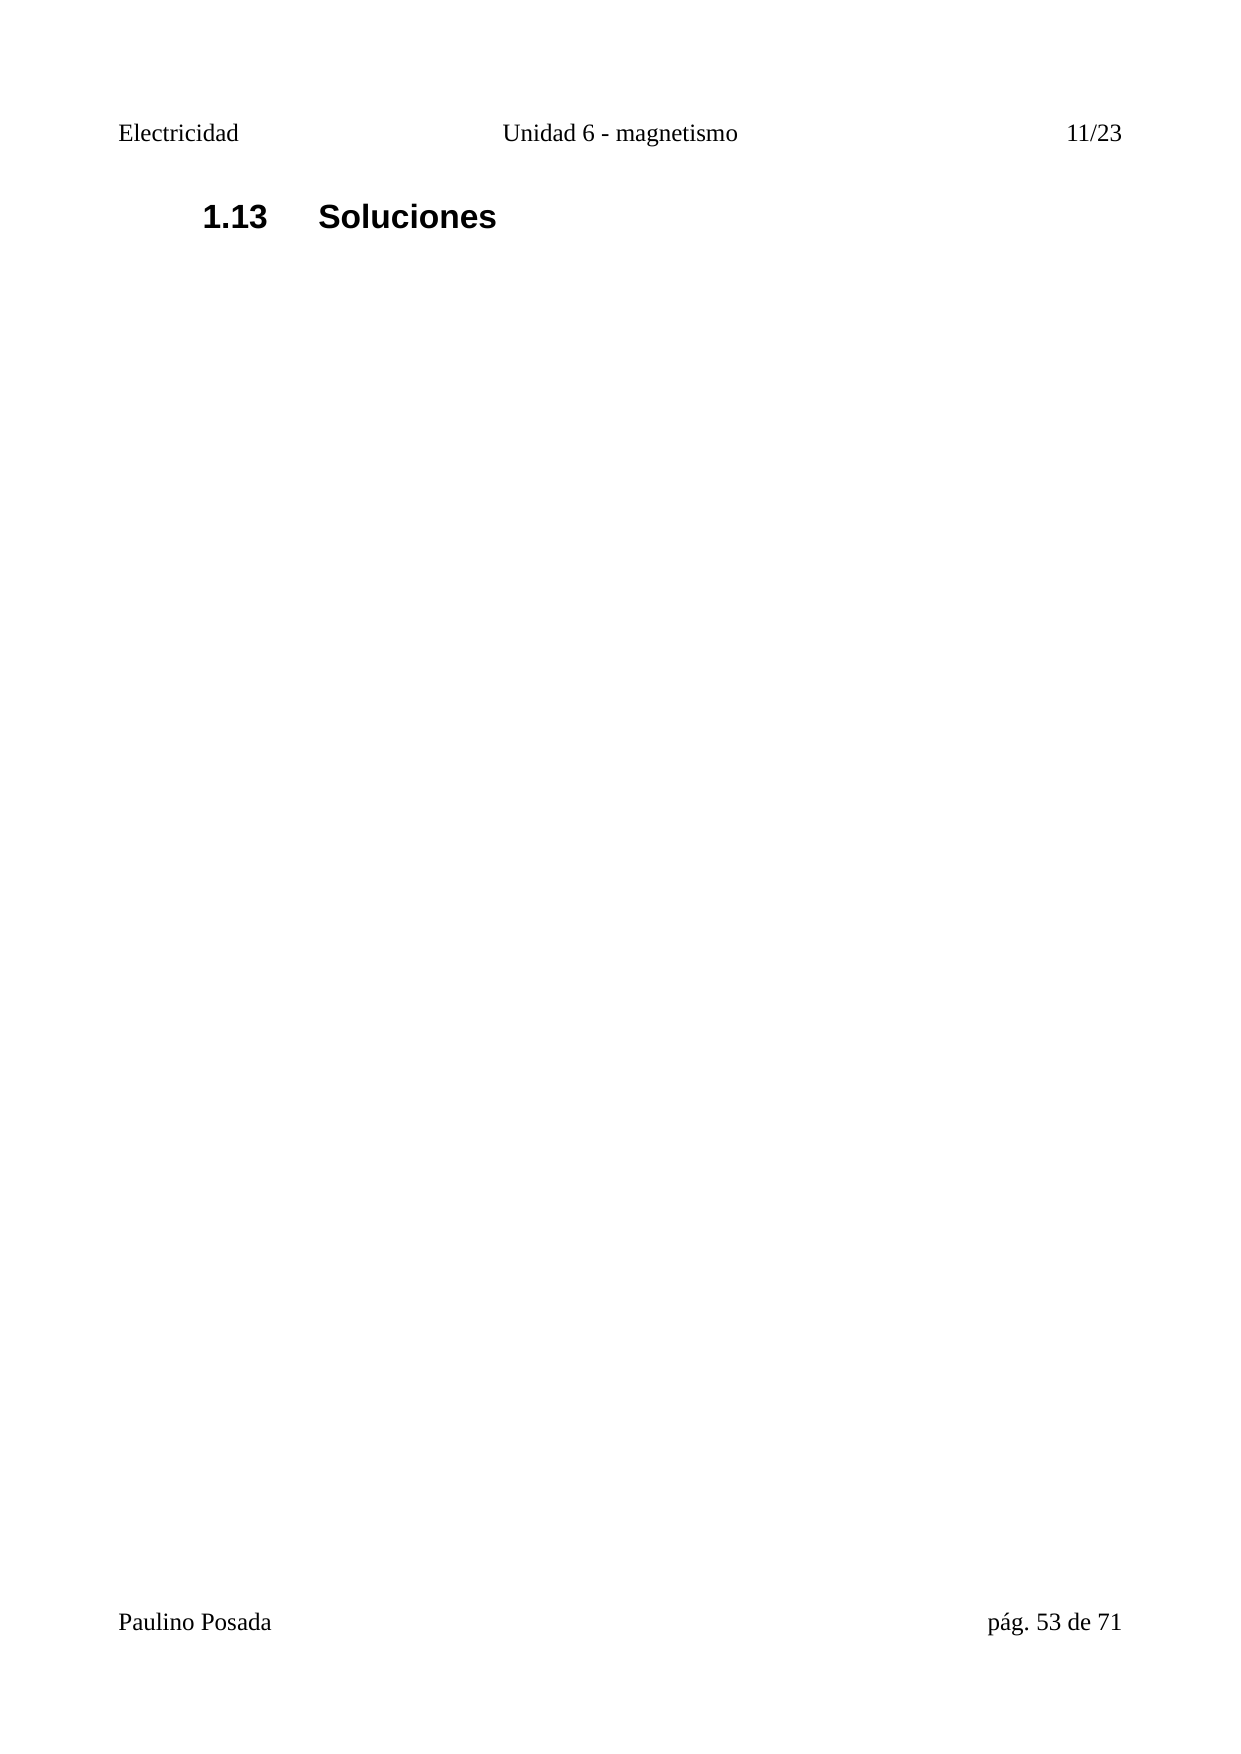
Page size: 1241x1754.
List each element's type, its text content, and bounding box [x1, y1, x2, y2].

subtitle Soluciones [193, 197, 1122, 236]
